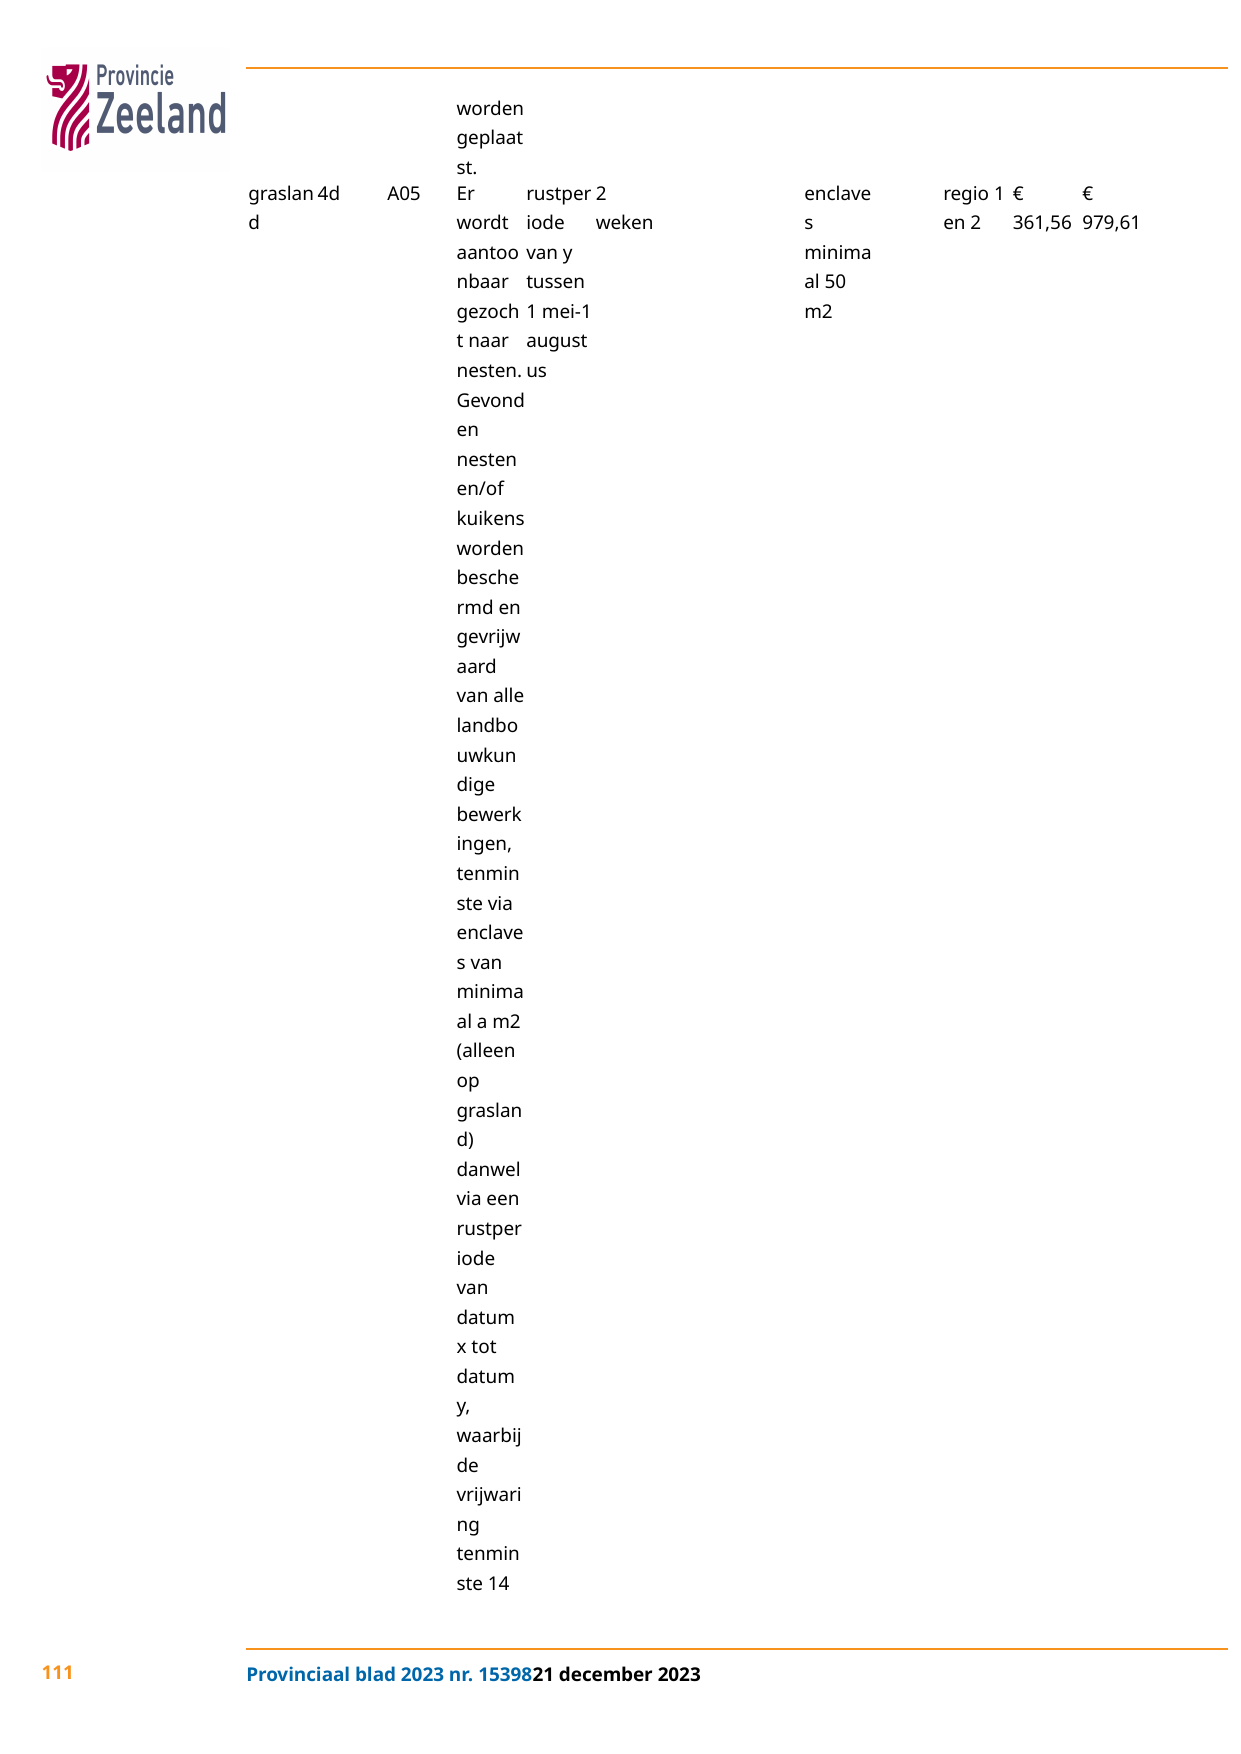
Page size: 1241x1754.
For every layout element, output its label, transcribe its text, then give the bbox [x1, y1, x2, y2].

table_cell [596, 95, 665, 180]
table_cell regio 1 en 2 [943, 180, 1013, 1596]
table_cell grasland [248, 180, 317, 1596]
picture [41, 47, 231, 172]
table_cell rustperiode van y tussen 1 mei-1 augustus [526, 180, 596, 1596]
table_cell worden geplaatst. [456, 95, 526, 180]
table_cell [943, 95, 1013, 180]
table_cell [665, 180, 734, 1596]
table_cell [874, 180, 943, 1596]
table_cell [735, 95, 804, 180]
table_cell [248, 95, 317, 180]
table_cell A05 [387, 180, 456, 1596]
table_cell [804, 95, 873, 180]
table_cell [874, 95, 943, 180]
table_cell [526, 95, 596, 180]
table_cell [1082, 95, 1152, 180]
table_cell € 979,61 [1082, 180, 1152, 1596]
table_cell [387, 95, 456, 180]
table_cell [1013, 95, 1082, 180]
table_cell enclaves minimaal 50 m2 [804, 180, 873, 1596]
table_cell 2 weken [596, 180, 665, 1596]
table_cell [318, 95, 387, 180]
table_cell Er wordt aantoonbaar gezocht naar nesten. Gevonden nesten en/of kuikens worden beschermd en gevrijwaard van alle landbouwkundige bewerkingen, tenminste via enclaves van minimaal a m2 (alleen op grasland) danwel via een rustperiode van datum x tot datum y, waarbij de vrijwaring tenminste 14 [456, 180, 526, 1596]
table_cell € 361,56 [1013, 180, 1082, 1596]
table_cell [665, 95, 734, 180]
table_cell 4d [318, 180, 387, 1596]
table_cell [735, 180, 804, 1596]
